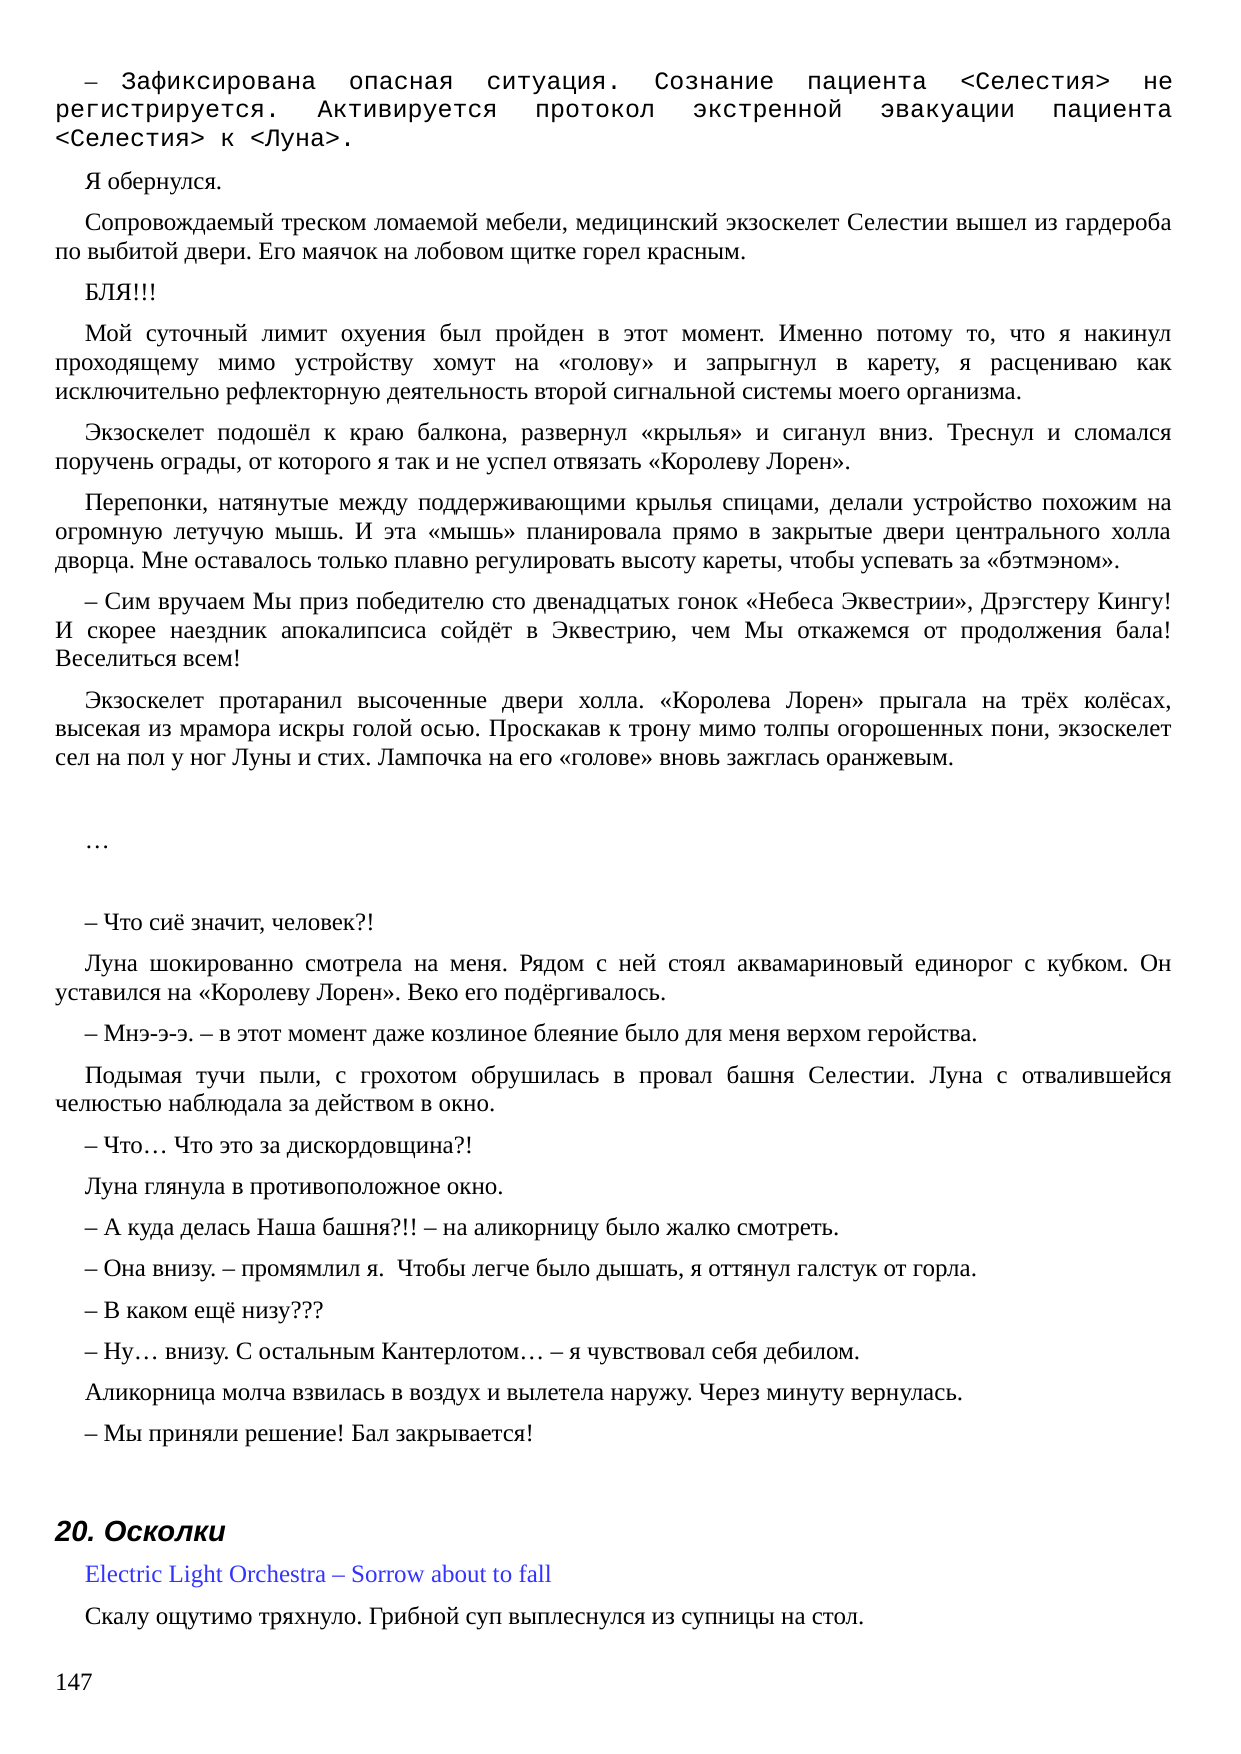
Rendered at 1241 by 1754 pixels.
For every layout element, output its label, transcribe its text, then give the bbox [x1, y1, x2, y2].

text Подымая тучи пыли, с грохотом обрушилась в провал башня Селестии. Луна с отвалившейся челюстью наблюдала за действом в окно. [55, 1060, 1173, 1117]
text Скалу ощутимо тряхнуло. Грибной суп выплеснулся из супницы на стол. [55, 1601, 1173, 1629]
text – Зафиксирована опасная ситуация. Сознание пациента <Селестия> не регистрируется. Активируется протокол экстренной эвакуации пациента <Селестия> к <Луна>. [55, 66, 1173, 153]
text – Сим вручаем Мы приз победителю сто двенадцатых гонок «Небеса Эквестрии», Дрэгстеру Кингу! И скорее наездник апокалипсиса сойдёт в Эквестрию, чем Мы откажемся от продолжения бала! Веселиться всем! [55, 586, 1173, 672]
text Луна глянула в противоположное окно. [55, 1171, 1173, 1200]
text – Она внизу. – промямлил я. Чтобы легче было дышать, я оттянул галстук от горла. [55, 1253, 1173, 1282]
text Перепонки, натянутые между поддерживающими крылья спицами, делали устройство похожим на огромную летучую мышь. И эта «мышь» планировала прямо в закрытые двери центрального холла дворца. Мне оставалось только плавно регулировать высоту кареты, чтобы успевать за «бэтмэном». [55, 487, 1173, 573]
text Экзоскелет подошёл к краю балкона, развернул «крылья» и сиганул вниз. Треснул и сломался поручень ограды, от которого я так и не успел отвязать «Королеву Лорен». [55, 417, 1173, 475]
subtitle 20. Осколки [55, 1513, 1173, 1547]
text – Что сиё значит, человек?! [55, 907, 1173, 936]
text Аликорница молча взвилась в воздух и вылетела наружу. Через минуту вернулась. [55, 1377, 1173, 1406]
text … [55, 825, 1173, 853]
text – Мы приняли решение! Бал закрывается! [55, 1418, 1173, 1447]
text БЛЯ!!! [55, 277, 1173, 306]
text Мой суточный лимит охуения был пройден в этот момент. Именно потому то, что я накинул проходящему мимо устройству хомут на «голову» и запрыгнул в карету, я расцениваю как исключительно рефлекторную деятельность второй сигнальной системы моего организма. [55, 318, 1173, 405]
text Экзоскелет протаранил высоченные двери холла. «Королева Лорен» прыгала на трёх колёсах, высекая из мрамора искры голой осью. Проскакав к трону мимо толпы огорошенных пони, экзоскелет сел на пол у ног Луны и стих. Лампочка на его «голове» вновь зажглась оранжевым. [55, 685, 1173, 771]
text Electric Light Orchestra – Sorrow about to fall [55, 1559, 1173, 1588]
text – А куда делась Наша башня?!! – на аликорницу было жалко смотреть. [55, 1212, 1173, 1241]
text – Мнэ-э-э. – в этот момент даже козлиное блеяние было для меня верхом геройства. [55, 1018, 1173, 1047]
text Луна шокированно смотрела на меня. Рядом с ней стоял аквамариновый единорог с кубком. Он уставился на «Королеву Лорен». Веко его подёргивалось. [55, 948, 1173, 1006]
text Сопровождаемый треском ломаемой мебели, медицинский экзоскелет Селестии вышел из гардероба по выбитой двери. Его маячок на лобовом щитке горел красным. [55, 207, 1173, 265]
text Я обернулся. [55, 166, 1173, 195]
text – В каком ещё низу??? [55, 1295, 1173, 1323]
text – Что… Что это за дискордовщина?! [55, 1130, 1173, 1158]
text – Ну… внизу. С остальным Кантерлотом… – я чувствовал себя дебилом. [55, 1336, 1173, 1365]
